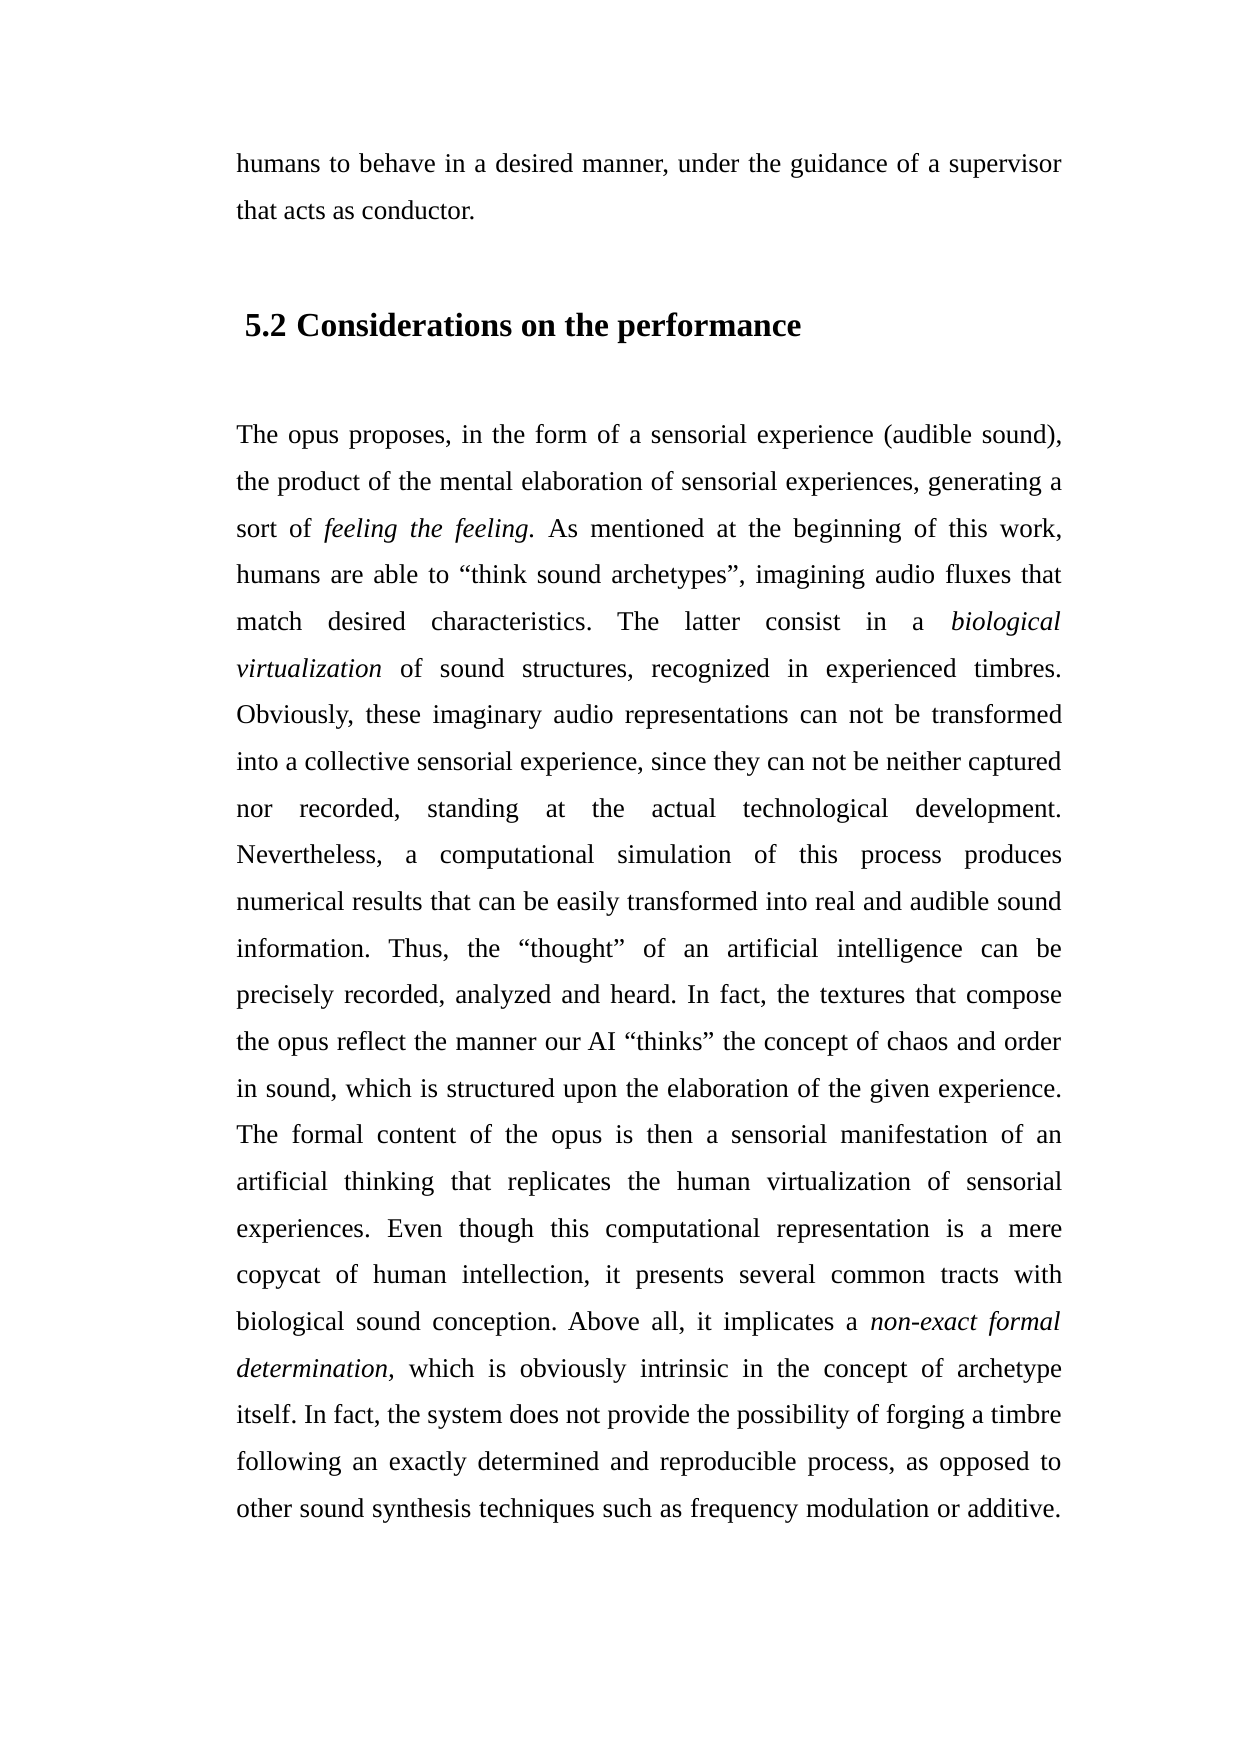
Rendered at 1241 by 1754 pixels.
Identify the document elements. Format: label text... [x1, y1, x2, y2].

text humans to behave in a desired manner, under the guidance of a supervisor that acts as conductor. [236, 148, 1063, 225]
text The opus proposes, in the form of a sensorial experience (audible sound), the product of the mental elaboration of sensorial experiences, generating a sort of feeling the feeling. As mentioned at the beginning of this work, humans are able to “think sound archetypes”, imagining audio fluxes that match desired characteristics. The latter consist in a biological virtualization of sound structures, recognized in experienced timbres. Obviously, these imaginary audio representations can not be transformed into a collective sensorial experience, since they can not be neither captured nor recorded, standing at the actual technological development. Nevertheless, a computational simulation of this process produces numerical results that can be easily transformed into real and audible sound information. Thus, the “thought” of an artificial intelligence can be precisely recorded, analyzed and heard. In fact, the textures that compose the opus reflect the manner our AI “thinks” the concept of chaos and order in sound, which is structured upon the elaboration of the given experience. The formal content of the opus is then a sensorial manifestation of an artificial thinking that replicates the human virtualization of sensorial experiences. Even though this computational representation is a mere copycat of human intellection, it presents several common tracts with biological sound conception. Above all, it implicates a non-exact formal determination, which is obviously intrinsic in the concept of archetype itself. In fact, the system does not provide the possibility of forging a timbre following an exactly determined and reproducible process, as opposed to other sound synthesis techniques such as frequency modulation or additive. [236, 418, 1063, 1523]
subtitle Considerations on the performance [236, 305, 1063, 343]
